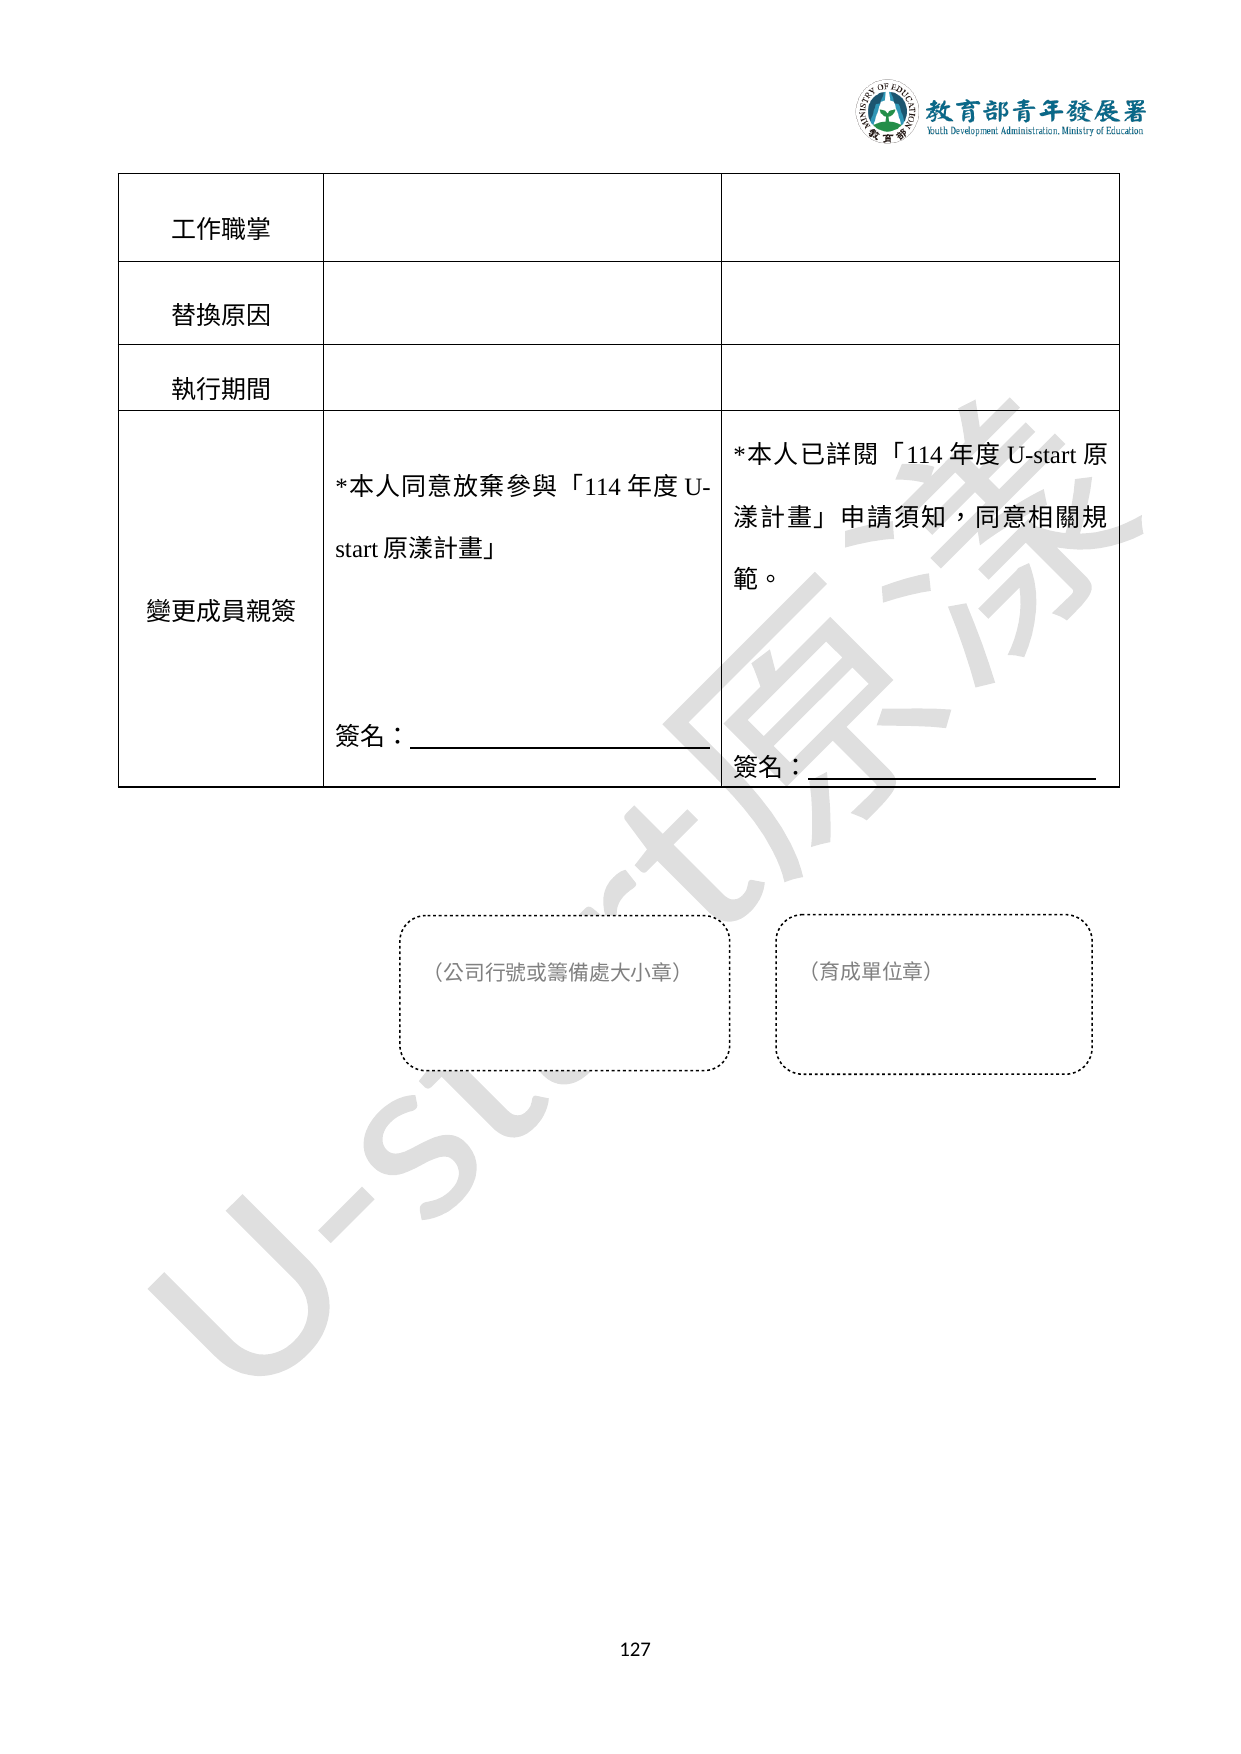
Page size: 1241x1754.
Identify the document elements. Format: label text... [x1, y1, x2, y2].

table_cell [324, 345, 721, 410]
table_cell [722, 174, 1119, 261]
table_cell [722, 262, 1119, 343]
table_cell 工作職掌 [119, 174, 323, 261]
table_cell *本人已詳閱「114年度U-start原漾計畫」申請須知，同意相關規範。 簽名： [722, 411, 1119, 786]
table_cell 變更成員親簽 [119, 411, 323, 786]
table_cell *本人同意放棄參與「114年度U-start原漾計畫」 簽名： [324, 411, 721, 786]
table_cell [324, 262, 721, 343]
table_cell [722, 345, 1119, 410]
table_cell 執行期間 [119, 345, 323, 410]
table_cell [324, 174, 721, 261]
table_cell 替換原因 [119, 262, 323, 343]
